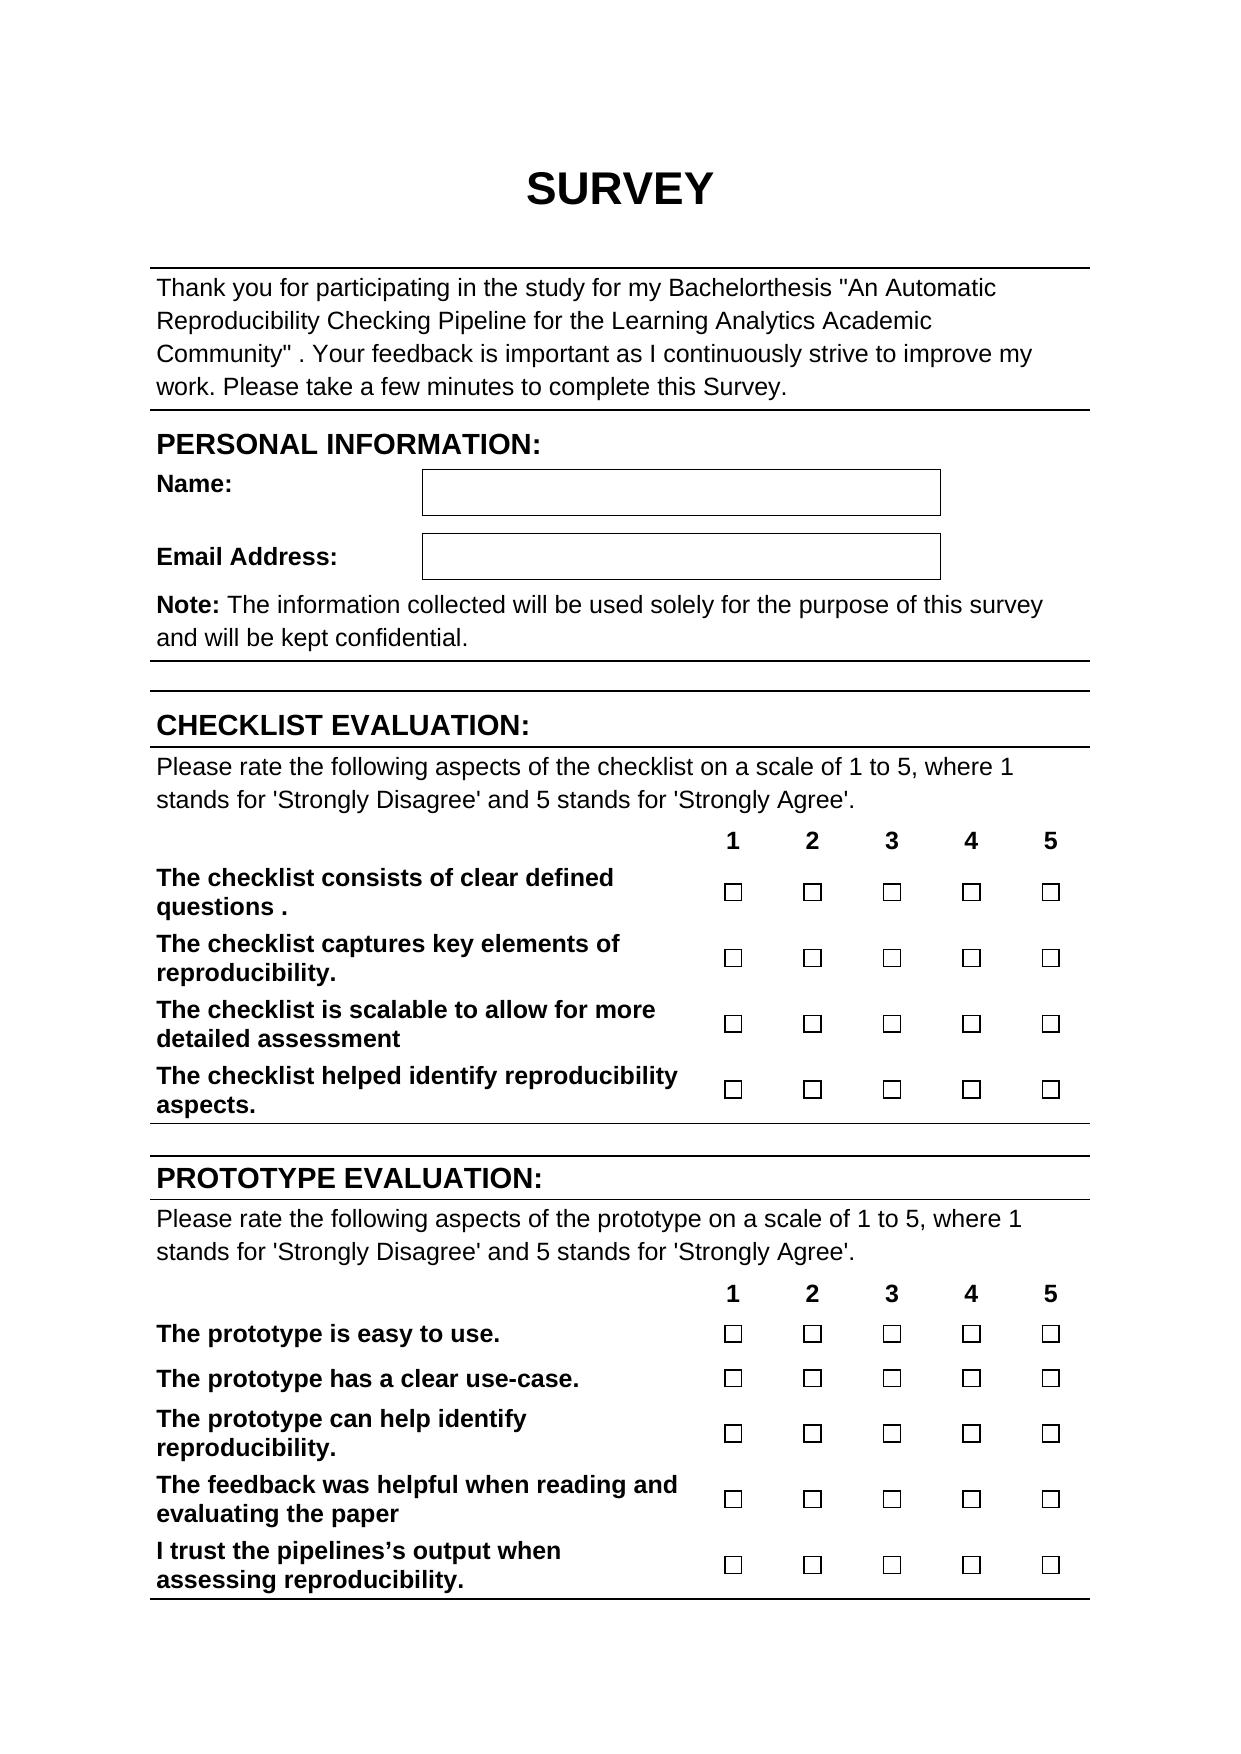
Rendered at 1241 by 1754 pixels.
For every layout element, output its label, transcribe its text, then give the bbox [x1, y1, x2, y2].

table_cell [852, 1532, 931, 1598]
table_cell [693, 1312, 773, 1356]
table_cell [693, 991, 773, 1057]
table_header CHECKLIST EVALUATION: [150, 692, 1090, 746]
table_cell [1011, 1356, 1090, 1400]
table_cell [931, 991, 1011, 1057]
table_cell [931, 1057, 1011, 1122]
table_cell The checklist captures key elements of reproducibility. [150, 925, 693, 991]
table_cell [773, 1532, 852, 1598]
table_cell [852, 1400, 931, 1466]
table_cell 3 [852, 1275, 931, 1312]
table_cell [773, 1312, 852, 1356]
table_cell [1011, 991, 1090, 1057]
table_cell [1011, 925, 1090, 991]
table_cell [416, 465, 1090, 526]
table_cell [773, 1400, 852, 1466]
table_cell 1 [693, 1275, 773, 1312]
table_cell [1011, 1466, 1090, 1532]
table_cell 3 [852, 822, 931, 859]
table_cell [416, 526, 1090, 586]
table_cell [150, 1275, 693, 1312]
table_cell Name: [150, 465, 416, 526]
table_cell 2 [773, 1275, 852, 1312]
table_cell Email Address: [150, 526, 416, 586]
table_cell [1011, 1400, 1090, 1466]
table_cell [773, 1356, 852, 1400]
table_cell Please rate the following aspects of the prototype on a scale of 1 to 5, where 1 stands for 'Strongly Disagree' and 5 stands for 'Strongly Agree'. [150, 1200, 1090, 1274]
table_cell [852, 1356, 931, 1400]
table_cell [693, 859, 773, 925]
table_cell 5 [1011, 1275, 1090, 1312]
table_cell [852, 859, 931, 925]
table_cell 1 [693, 822, 773, 859]
table_cell 5 [1011, 822, 1090, 859]
table_cell [931, 859, 1011, 925]
table_cell [150, 822, 693, 859]
table_cell [852, 1057, 931, 1122]
table_cell [773, 991, 852, 1057]
table_cell [931, 1400, 1011, 1466]
table_cell [693, 1057, 773, 1122]
table_cell [773, 925, 852, 991]
table_cell [693, 1400, 773, 1466]
table_cell [693, 1532, 773, 1598]
table_cell I trust the pipelines’s output when assessing reproducibility. [150, 1532, 693, 1598]
table_cell The prototype is easy to use. [150, 1312, 693, 1356]
table_cell [1011, 1532, 1090, 1598]
table_cell [931, 925, 1011, 991]
table_cell [693, 1356, 773, 1400]
table_cell [1011, 859, 1090, 925]
table_cell The prototype can help identify reproducibility. [150, 1400, 693, 1466]
table_cell [852, 991, 931, 1057]
table_cell 4 [931, 822, 1011, 859]
table_cell The feedback was helpful when reading and evaluating the paper [150, 1466, 693, 1532]
table_cell [773, 1466, 852, 1532]
text SURVEY [150, 162, 1090, 214]
table_cell [693, 1466, 773, 1532]
table_cell [1011, 1312, 1090, 1356]
table_cell [773, 1057, 852, 1122]
table_cell 4 [931, 1275, 1011, 1312]
table_header Thank you for participating in the study for my Bachelorthesis "An Automatic Reproducibility Checking Pipeline for the Learning Analytics Academic Community" . Your feedback is important as I continuously strive to improve my work. Please take a few minutes to complete this Survey. [150, 269, 1090, 409]
table_cell [852, 1312, 931, 1356]
table_cell [931, 1466, 1011, 1532]
table_cell [773, 859, 852, 925]
table_cell The checklist consists of clear defined questions . [150, 859, 693, 925]
table_header PROTOTYPE EVALUATION: [150, 1157, 1090, 1198]
table_cell 2 [773, 822, 852, 859]
table_cell [931, 1356, 1011, 1400]
table_cell [931, 1312, 1011, 1356]
table_cell The checklist is scalable to allow for more detailed assessment [150, 991, 693, 1057]
table_cell The prototype has a clear use-case. [150, 1356, 693, 1400]
table_cell [931, 1532, 1011, 1598]
table_cell [1011, 1057, 1090, 1122]
table_cell PERSONAL INFORMATION: [150, 411, 1090, 465]
table_cell Note: The information collected will be used solely for the purpose of this survey and will be kept confidential. [150, 586, 1090, 660]
table_cell [852, 1466, 931, 1532]
table_cell Please rate the following aspects of the checklist on a scale of 1 to 5, where 1 stands for 'Strongly Disagree' and 5 stands for 'Strongly Agree'. [150, 748, 1090, 822]
table_cell The checklist helped identify reproducibility aspects. [150, 1057, 693, 1122]
table_cell [852, 925, 931, 991]
table_cell [693, 925, 773, 991]
